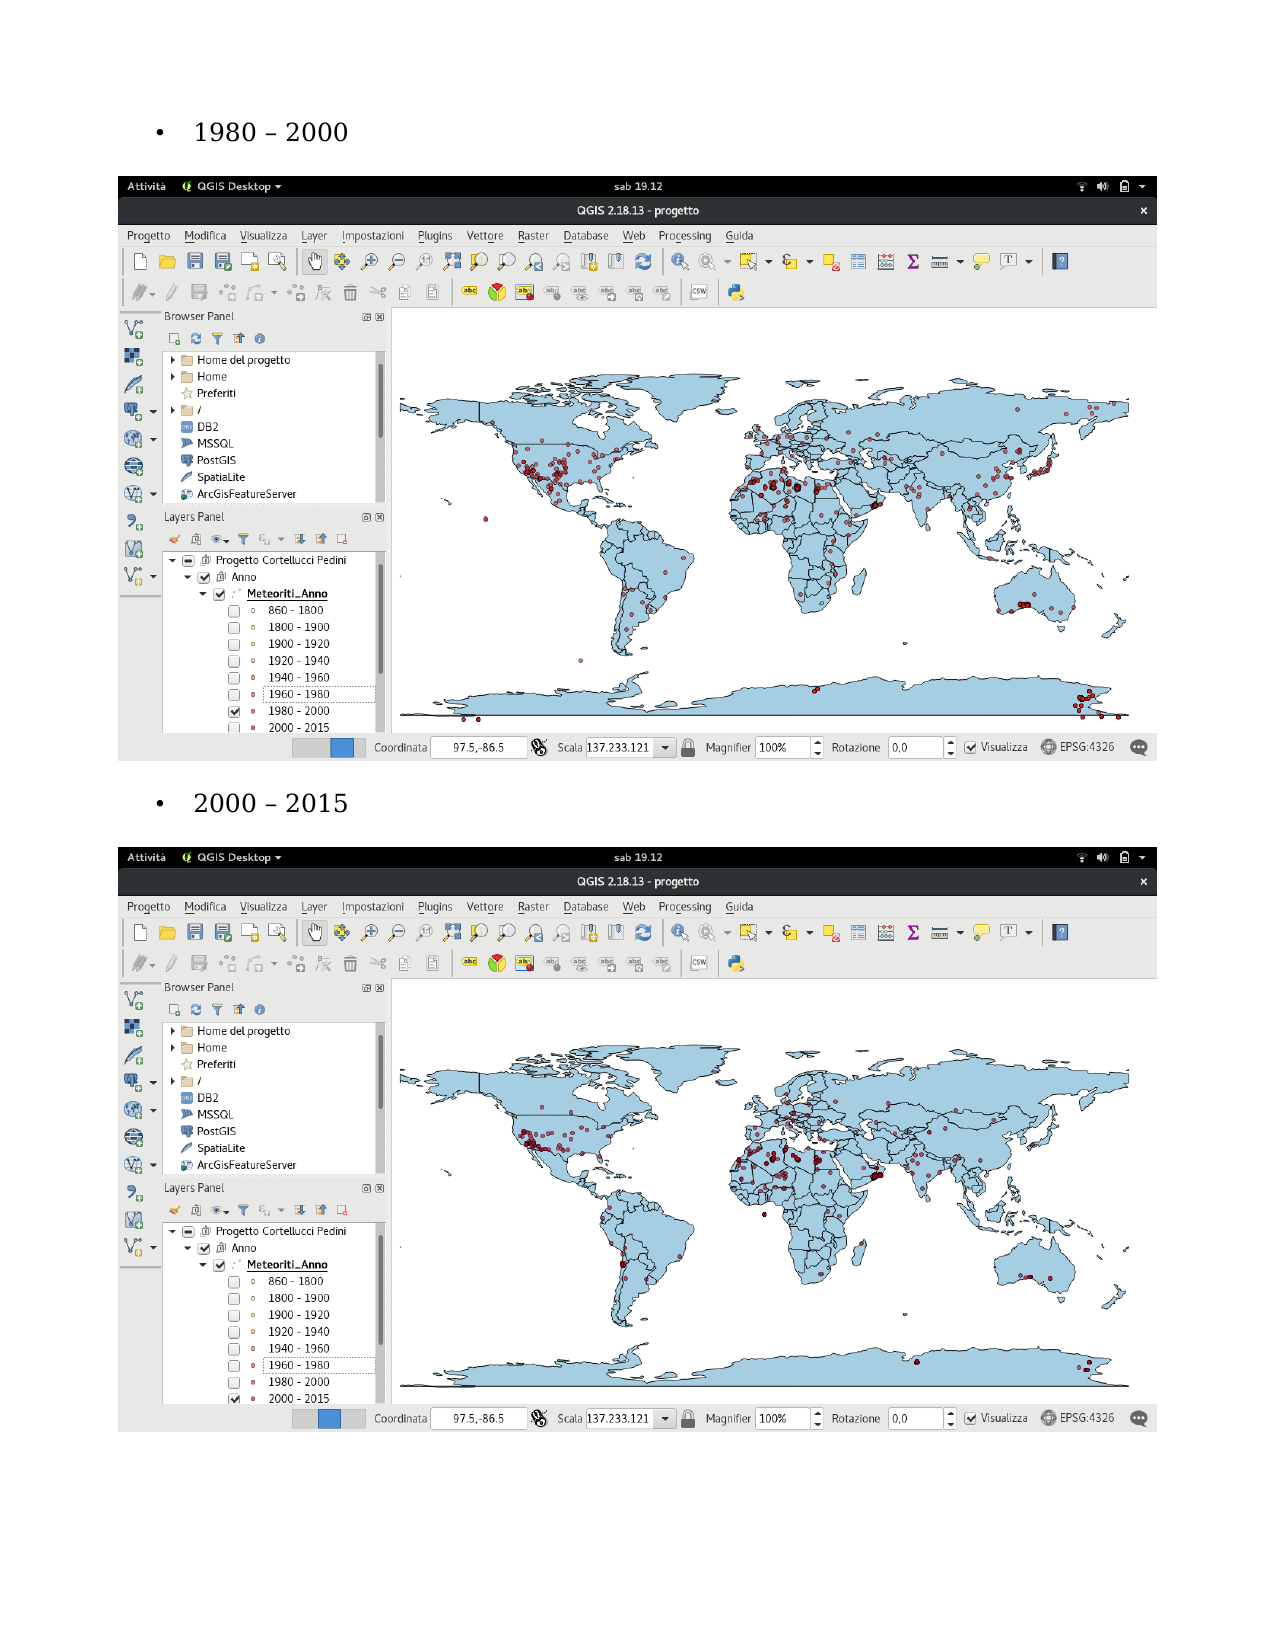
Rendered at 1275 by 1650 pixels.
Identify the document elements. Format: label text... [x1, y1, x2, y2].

list 1980 – 2000 [156, 118, 1157, 147]
picture [118, 847, 1157, 1432]
list 2000 – 2015 [156, 789, 1157, 819]
picture [118, 176, 1157, 761]
